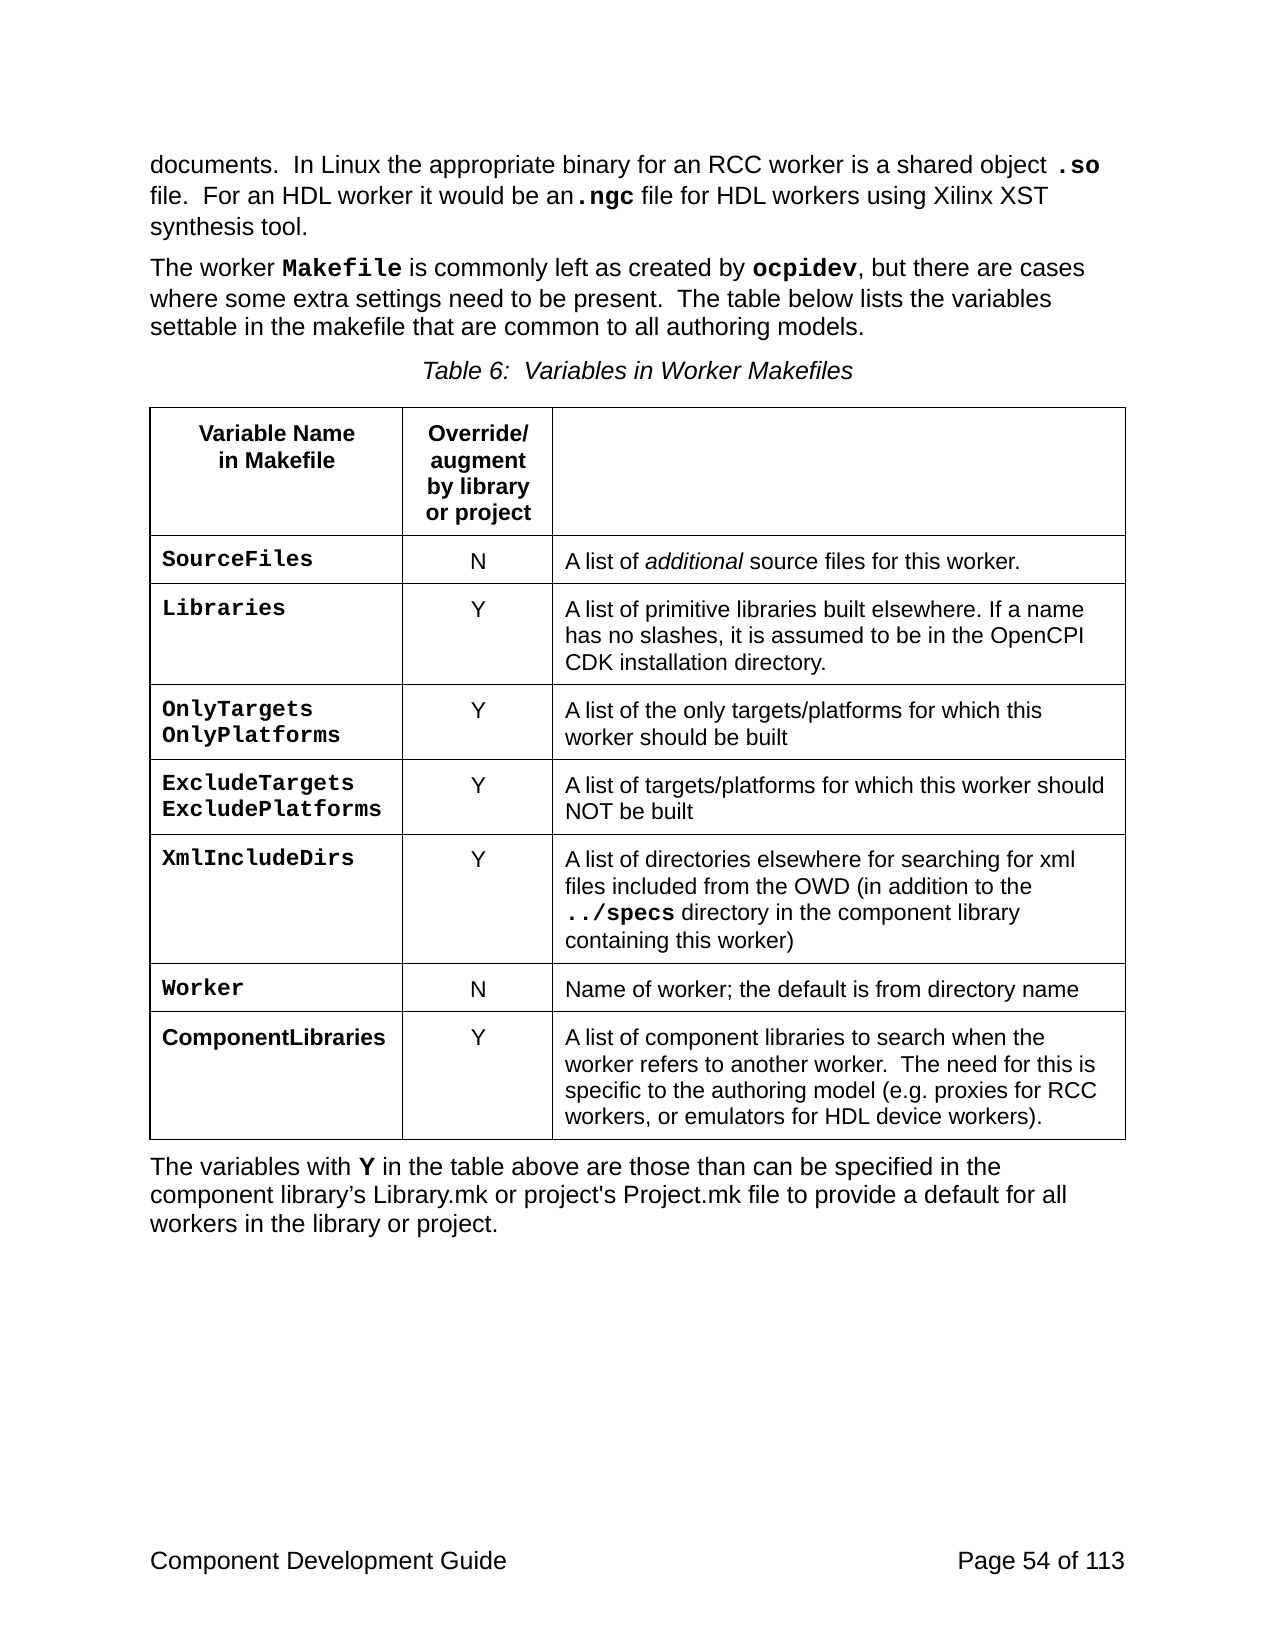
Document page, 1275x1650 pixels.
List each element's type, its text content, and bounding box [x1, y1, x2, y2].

table_cell A list of directories elsewhere for searching for xml files included from the OWD (in addition to the ../specs directory in the component library containing this worker) [553, 835, 1125, 963]
table_cell Libraries [151, 584, 402, 684]
text The variables with Y in the table above are those than can be specified in the component library’s Library.mk or project's Project.mk file to provide a default for all workers in the library or project. [150, 1152, 1125, 1238]
table_cell N [403, 964, 552, 1011]
table_cell N [403, 536, 552, 583]
table_cell A list of primitive libraries built elsewhere. If a name has no slashes, it is assumed to be in the OpenCPI CDK installation directory. [553, 584, 1125, 684]
table_cell Worker [151, 964, 402, 1011]
table_cell Y [403, 584, 552, 684]
table_cell Y [403, 685, 552, 759]
table_cell A list of the only targets/platforms for which this worker should be built [553, 685, 1125, 759]
text The worker Makefile is commonly left as created by ocpidev, but there are cases where some extra settings need to be present. The table below lists the variables settable in the makefile that are common to all authoring models. [150, 253, 1125, 341]
table_cell XmlIncludeDirs [151, 835, 402, 963]
table_cell Y [403, 760, 552, 833]
table_cell A list of component libraries to search when the worker refers to another worker. The need for this is specific to the authoring model (e.g. proxies for RCC workers, or emulators for HDL device workers). [553, 1012, 1125, 1138]
text documents. In Linux the appropriate binary for an RCC worker is a shared object .so file. For an HDL worker it would be an.ngc file for HDL workers using Xilinx XST synthesis tool. [150, 150, 1125, 241]
table_cell A list of additional source files for this worker. [553, 536, 1125, 583]
table_cell Y [403, 1012, 552, 1138]
text Table 6: Variables in Worker Makefiles [150, 356, 1125, 385]
table_cell Name of worker; the default is from directory name [553, 964, 1125, 1011]
table_cell OnlyTargets OnlyPlatforms [151, 685, 402, 759]
table_header Override/ augment by library or project [403, 408, 552, 535]
table_cell Y [403, 835, 552, 963]
table_cell ExcludeTargets ExcludePlatforms [151, 760, 402, 833]
table_cell SourceFiles [151, 536, 402, 583]
table_cell A list of targets/platforms for which this worker should NOT be built [553, 760, 1125, 833]
table_cell ComponentLibraries [151, 1012, 402, 1138]
table_header Variable Name in Makefile [151, 408, 402, 535]
table_header [553, 408, 1125, 535]
